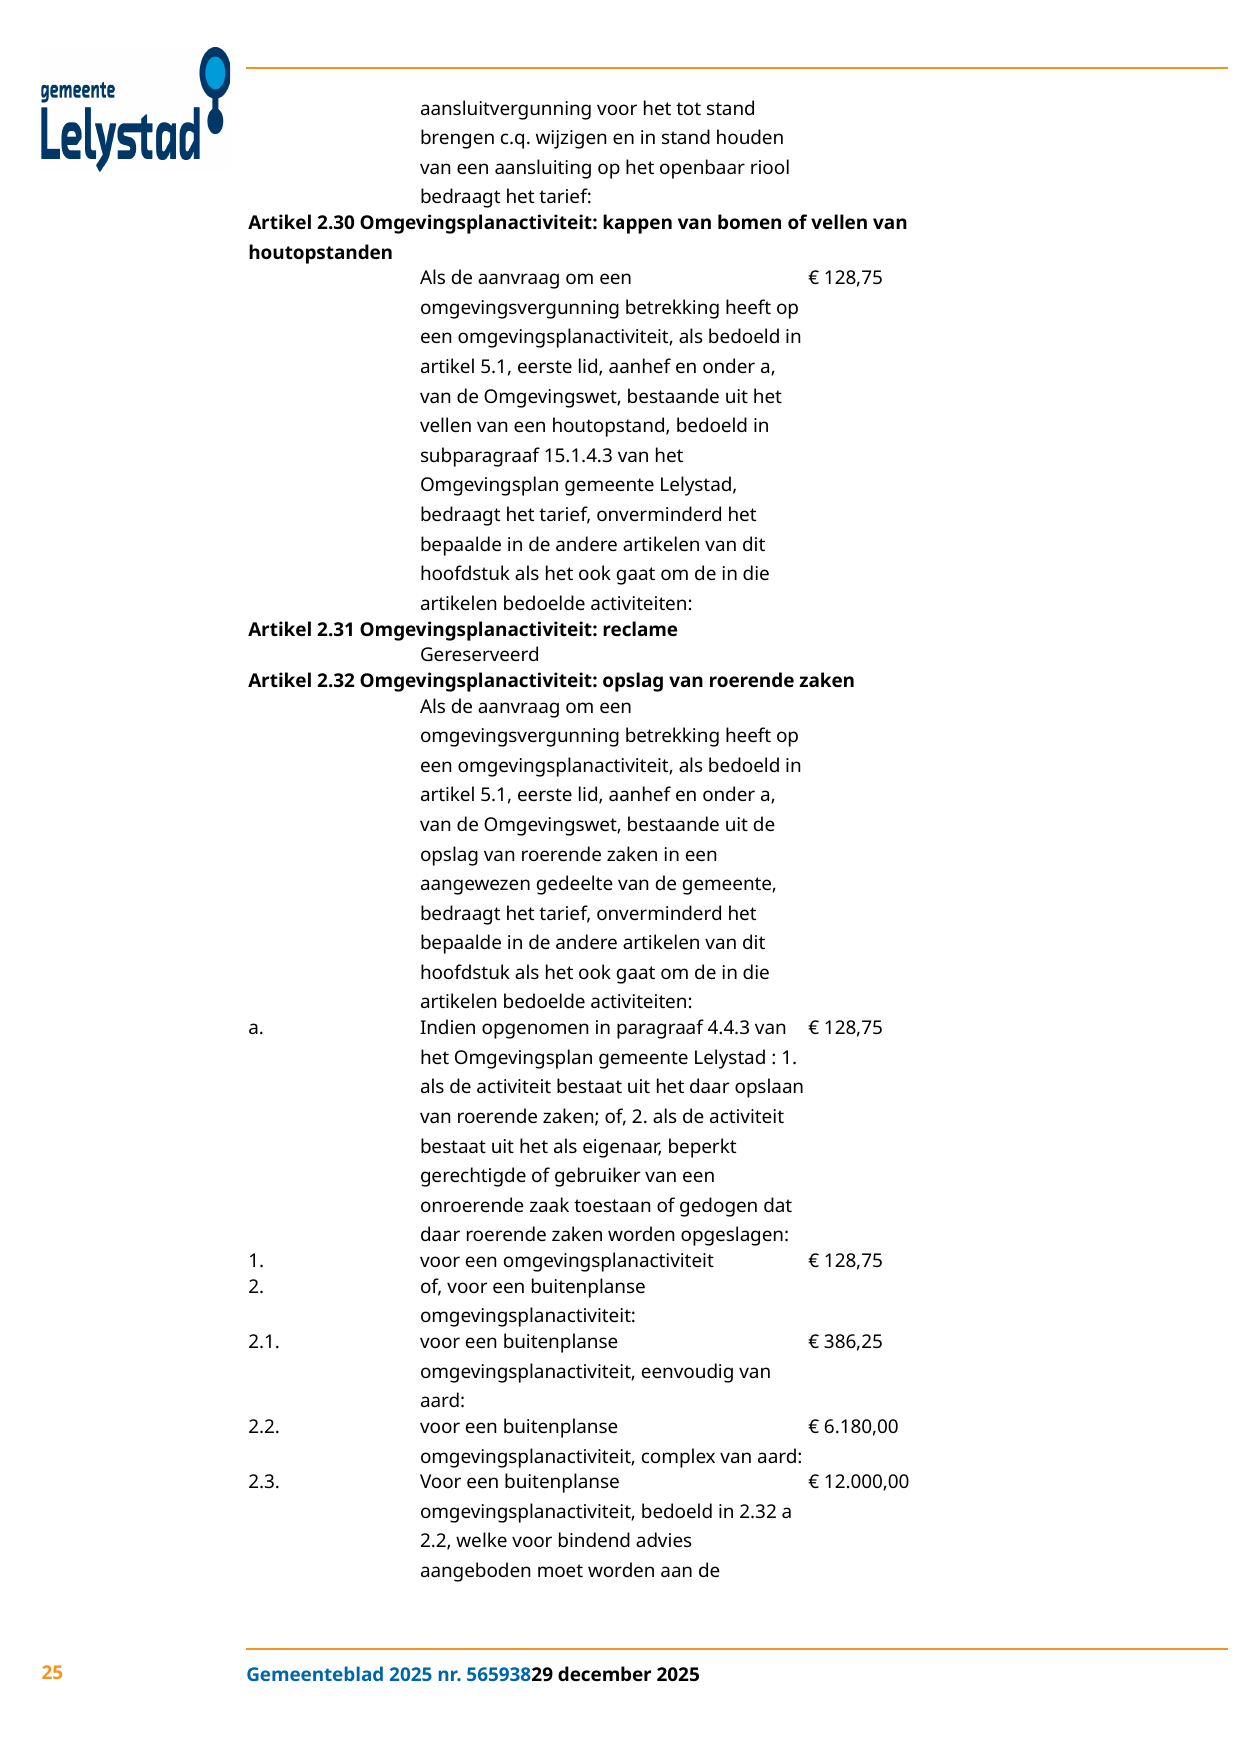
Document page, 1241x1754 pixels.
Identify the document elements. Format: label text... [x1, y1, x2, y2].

table_cell of, voor een buitenplanse omgevingsplanactiviteit: [420, 1273, 808, 1328]
table_cell [980, 1328, 1152, 1413]
table_cell [808, 641, 980, 667]
table_cell voor een buitenplanse omgevingsplanactiviteit, eenvoudig van aard: [420, 1328, 808, 1413]
table_cell [980, 641, 1152, 667]
table_cell [980, 1413, 1152, 1468]
table_cell voor een omgevingsplanactiviteit [420, 1247, 808, 1273]
table_cell € 128,75 [808, 265, 980, 616]
table_cell 1. [248, 1247, 420, 1273]
table_cell Artikel 2.32 Omgevingsplanactiviteit: opslag van roerende zaken [248, 667, 980, 693]
table_cell € 12.000,00 [808, 1469, 980, 1583]
table_cell 2.2. [248, 1413, 420, 1468]
table_cell Voor een buitenplanse omgevingsplanactiviteit, bedoeld in 2.32 a 2.2, welke voor bindend advies aangeboden moet worden aan de [420, 1469, 808, 1583]
table_cell [980, 693, 1152, 1014]
table_cell [808, 693, 980, 1014]
table_cell Als de aanvraag om een omgevingsvergunning betrekking heeft op een omgevingsplanactiviteit, als bedoeld in artikel 5.1, eerste lid, aanhef en onder a, van de Omgevingswet, bestaande uit de opslag van roerende zaken in een aangewezen gedeelte van de gemeente, bedraagt het tarief, onverminderd het bepaalde in de andere artikelen van dit hoofdstuk als het ook gaat om de in die artikelen bedoelde activiteiten: [420, 693, 808, 1014]
table_cell [248, 95, 420, 209]
table_cell [248, 693, 420, 1014]
table_cell [980, 1015, 1152, 1247]
table_cell € 386,25 [808, 1328, 980, 1413]
table_cell 2. [248, 1273, 420, 1328]
table_cell [808, 1273, 980, 1328]
table_cell Artikel 2.31 Omgevingsplanactiviteit: reclame [248, 616, 980, 641]
table_cell [980, 1273, 1152, 1328]
table_cell € 128,75 [808, 1015, 980, 1247]
table_cell [980, 95, 1152, 209]
table_cell [980, 1469, 1152, 1583]
table_cell [808, 95, 980, 209]
table_cell [980, 265, 1152, 616]
table_cell voor een buitenplanse omgevingsplanactiviteit, complex van aard: [420, 1413, 808, 1468]
table_cell 2.3. [248, 1469, 420, 1583]
table_cell Indien opgenomen in paragraaf 4.4.3 van het Omgevingsplan gemeente Lelystad : 1. als de activiteit bestaat uit het daar opslaan van roerende zaken; of, 2. als de activiteit bestaat uit het als eigenaar, beperkt gerechtigde of gebruiker van een onroerende zaak toestaan of gedogen dat daar roerende zaken worden opgeslagen: [420, 1015, 808, 1247]
table_cell € 128,75 [808, 1247, 980, 1273]
table_cell 2.1. [248, 1328, 420, 1413]
table_cell Artikel 2.30 Omgevingsplanactiviteit: kappen van bomen of vellen van houtopstanden [248, 209, 980, 264]
table_cell [248, 641, 420, 667]
table_cell Als de aanvraag om een omgevingsvergunning betrekking heeft op een omgevingsplanactiviteit, als bedoeld in artikel 5.1, eerste lid, aanhef en onder a, van de Omgevingswet, bestaande uit het vellen van een houtopstand, bedoeld in subparagraaf 15.1.4.3 van het Omgevingsplan gemeente Lelystad, bedraagt het tarief, onverminderd het bepaalde in de andere artikelen van dit hoofdstuk als het ook gaat om de in die artikelen bedoelde activiteiten: [420, 265, 808, 616]
table_cell [248, 265, 420, 616]
table_cell a. [248, 1015, 420, 1247]
table_cell [980, 1247, 1152, 1273]
table_cell € 6.180,00 [808, 1413, 980, 1468]
picture [41, 47, 231, 172]
table_cell aansluitvergunning voor het tot stand brengen c.q. wijzigen en in stand houden van een aansluiting op het openbaar riool bedraagt het tarief: [420, 95, 808, 209]
table_cell Gereserveerd [420, 641, 808, 667]
